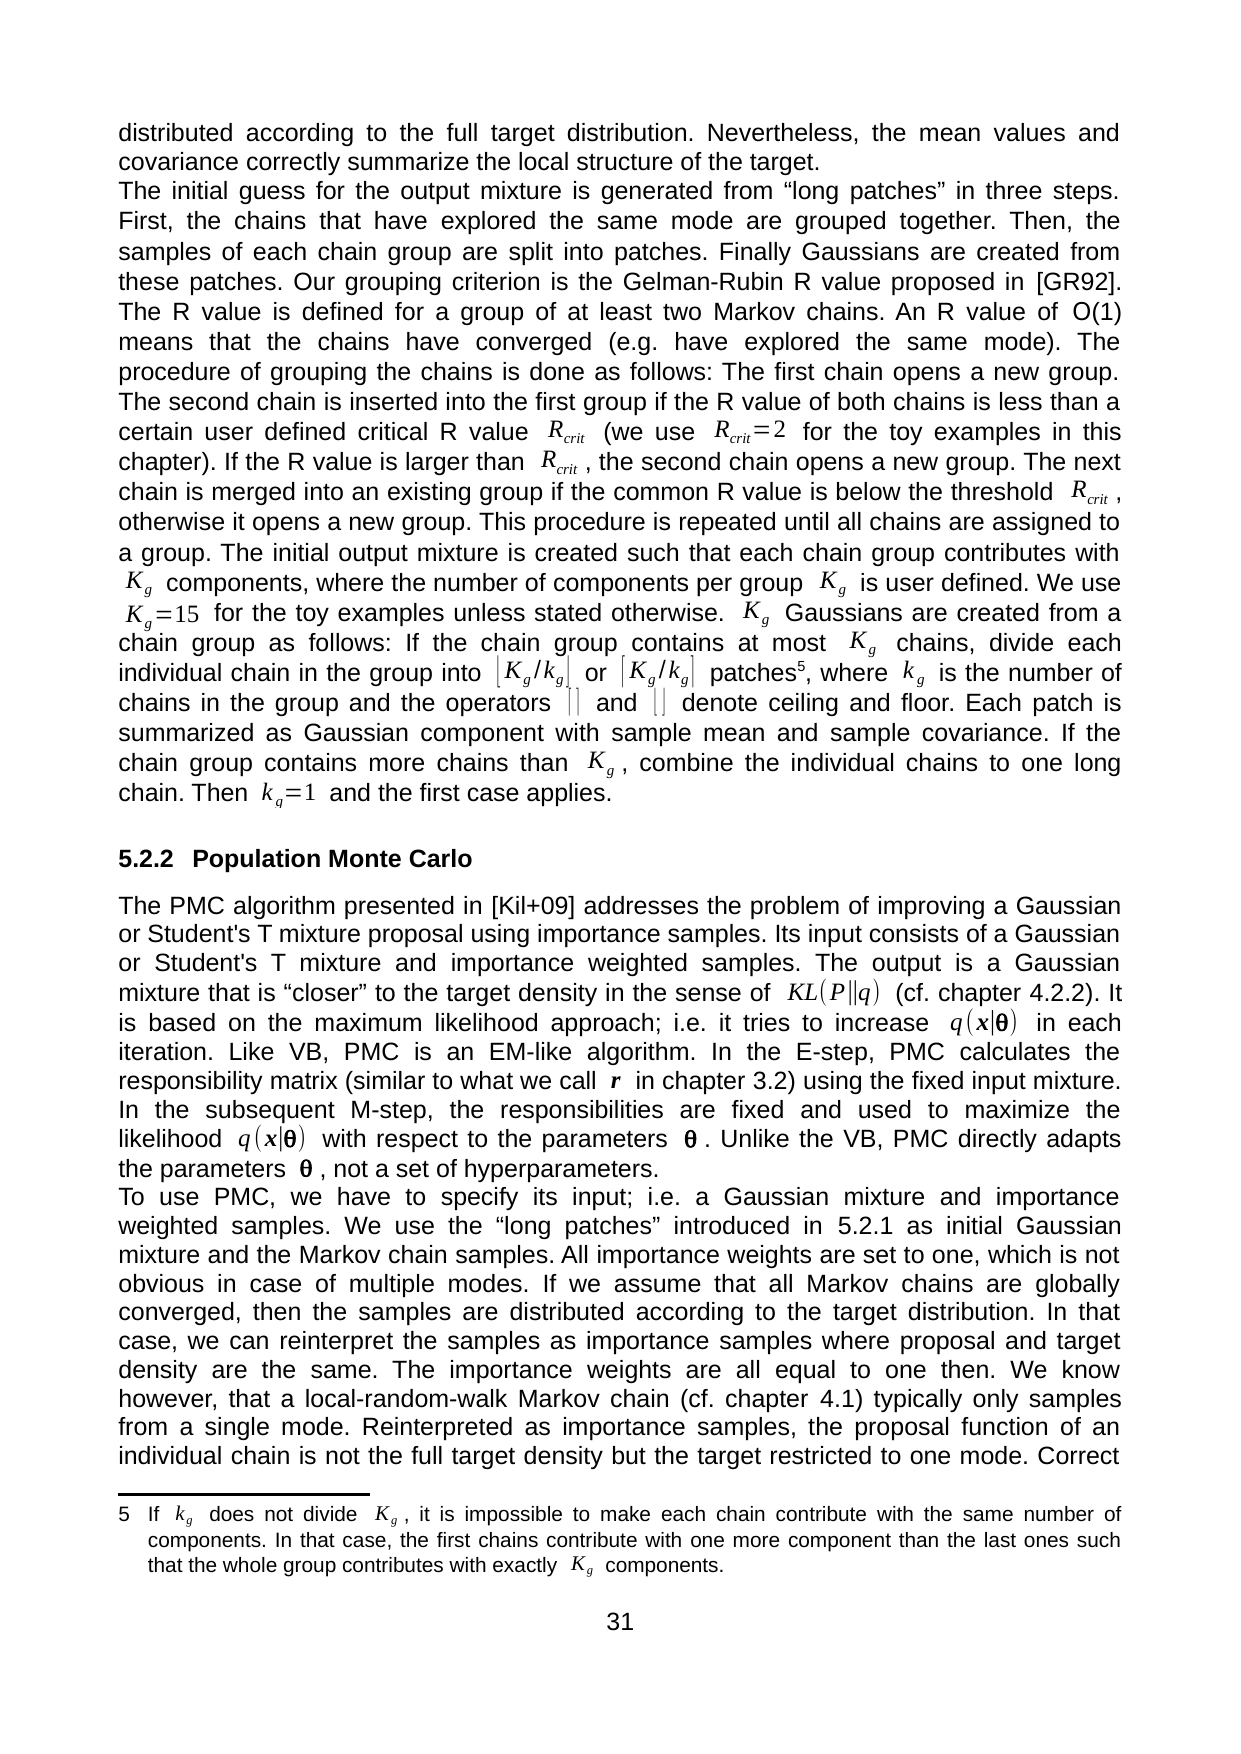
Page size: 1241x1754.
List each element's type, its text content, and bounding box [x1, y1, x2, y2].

text The initial guess for the output mixture is generated from “long patches” in three steps. First, the chains that have explored the same mode are grouped together. Then, the samples of each chain group are split into patches. Finally Gaussians are created from these patches. Our grouping criterion is the Gelman-Rubin R value proposed in [GR92]. The R value is defined for a group of at least two Markov chains. An R value of O(1) means that the chains have converged (e.g. have explored the same mode). The procedure of grouping the chains is done as follows: The first chain opens a new group. The second chain is inserted into the first group if the R value of both chains is less than a certain user defined critical R value (we use for the toy examples in this chapter). If the R value is larger than , the second chain opens a new group. The next chain is merged into an existing group if the common R value is below the threshold , otherwise it opens a new group. This procedure is repeated until all chains are assigned to a group. The initial output mixture is created such that each chain group contributes with components, where the number of components per group is user defined. We use for the toy examples unless stated otherwise. Gaussians are created from a chain group as follows: If the chain group contains at most chains, divide each individual chain in the group into or patches, where is the number of chains in the group and the operators and denote ceiling and floor. Each patch is summarized as Gaussian component with sample mean and sample covariance. If the chain group contains more chains than , combine the individual chains to one long chain. Then and the first case applies. [118, 176, 1122, 808]
text distributed according to the full target distribution. Nevertheless, the mean values and covariance correctly summarize the local structure of the target. [118, 118, 1122, 176]
text If does not divide , it is impossible to make each chain contribute with the same number of components. In that case, the first chains contribute with one more component than the last ones such that the whole group contributes with exactly components. [118, 1501, 1122, 1578]
text To use PMC, we have to specify its input; i.e. a Gaussian mixture and importance weighted samples. We use the “long patches” introduced in 5.2.1 as initial Gaussian mixture and the Markov chain samples. All importance weights are set to one, which is not obvious in case of multiple modes. If we assume that all Markov chains are globally converged, then the samples are distributed according to the target distribution. In that case, we can reinterpret the samples as importance samples where proposal and target density are the same. The importance weights are all equal to one then. We know however, that a local-random-walk Markov chain (cf. chapter 4.1) typically only samples from a single mode. Reinterpreted as importance samples, the proposal function of an individual chain is not the full target density but the target restricted to one mode. Correct [118, 1182, 1122, 1470]
text The PMC algorithm presented in [Kil+09] addresses the problem of improving a Gaussian or Student's T mixture proposal using importance samples. Its input consists of a Gaussian or Student's T mixture and importance weighted samples. The output is a Gaussian mixture that is “closer” to the target density in the sense of (cf. chapter 4.2.2). It is based on the maximum likelihood approach; i.e. it tries to increase in each iteration. Like VB, PMC is an EM-like algorithm. In the E-step, PMC calculates the responsibility matrix (similar to what we call in chapter 3.2) using the fixed input mixture. In the subsequent M-step, the responsibilities are fixed and used to maximize the likelihood with respect to the parameters . Unlike the VB, PMC directly adapts the parameters , not a set of hyperparameters. [118, 891, 1122, 1182]
subtitle Population Monte Carlo [118, 844, 1122, 873]
